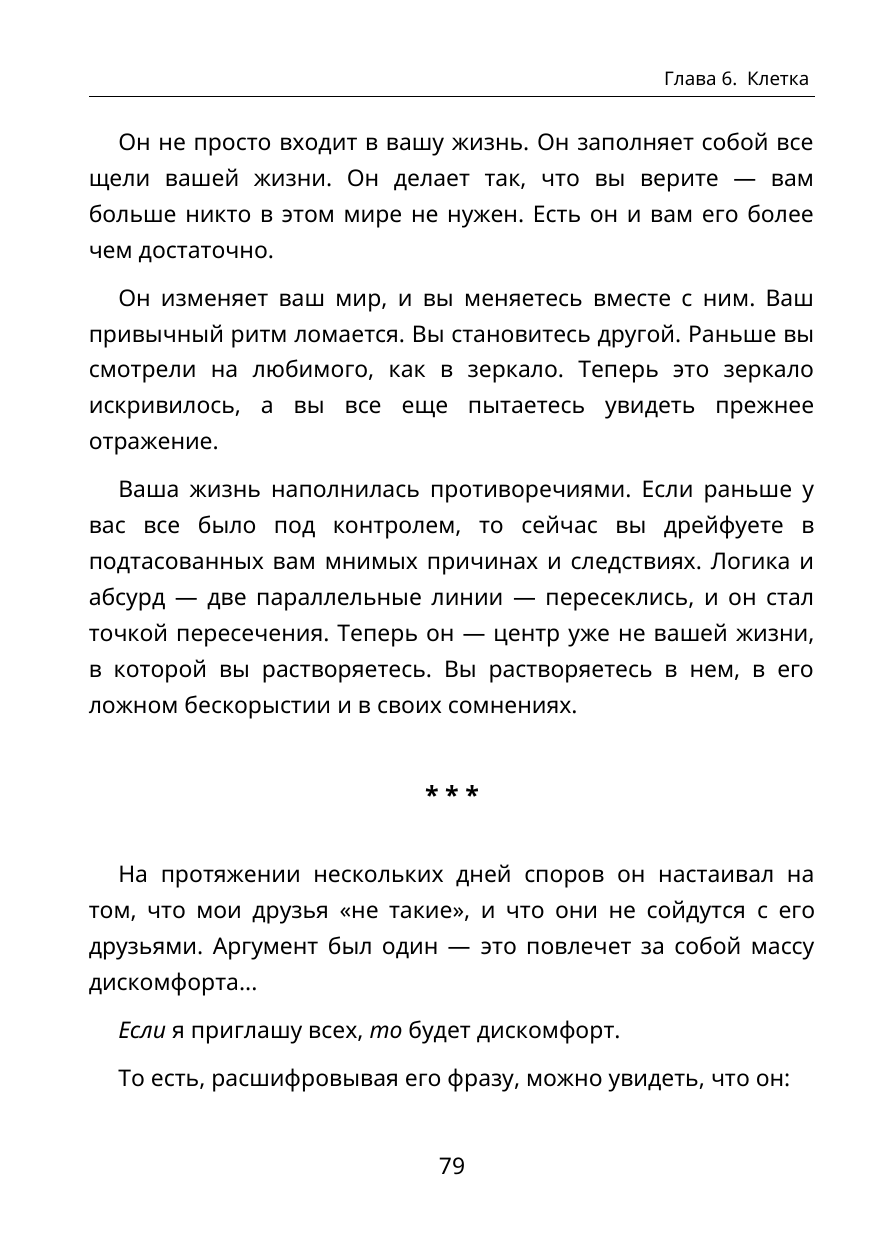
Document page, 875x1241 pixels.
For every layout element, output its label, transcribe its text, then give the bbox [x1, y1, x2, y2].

text Если я приглашу всех, то будет дискомфорт. [88, 1014, 815, 1045]
text Он изменяет ваш мир, и вы меняетесь вместе с ним. Ваш привычный ритм ломается. Вы становитесь другой. Раньше вы смотрели на любимого, как в зеркало. Теперь это зеркало искривилось, а вы все еще пытаетесь увидеть прежнее отражение. [88, 282, 815, 457]
text Ваша жизнь наполнилась противоречиями. Если раньше у вас все было под контролем, то сейчас вы дрейфуете в подтасованных вам мнимых причинах и следствиях. Логика и абсурд — две параллельные линии — пересеклись, и он стал точкой пересечения. Теперь он — центр уже не вашей жизни, в которой вы растворяетесь. Вы растворяетесь в нем, в его ложном бескорыстии и в своих сомнениях. [88, 473, 815, 720]
text На протяжении нескольких дней споров он настаивал на том, что мои друзья «не такие», и что они не сойдутся c его друзьями. Аргумент был один — это повлечет за собой массу дискомфорта... [88, 858, 815, 997]
text То есть, расшифровывая его фразу, можно увидеть, что он: [88, 1061, 815, 1093]
text Он не просто входит в вашу жизнь. Он заполняет собой все щели вашей жизни. Он делает так, что вы верите — вам больше никто в этом мире не нужен. Есть он и вам его более чем достаточно. [88, 126, 815, 265]
subtitle * * * [88, 778, 815, 812]
